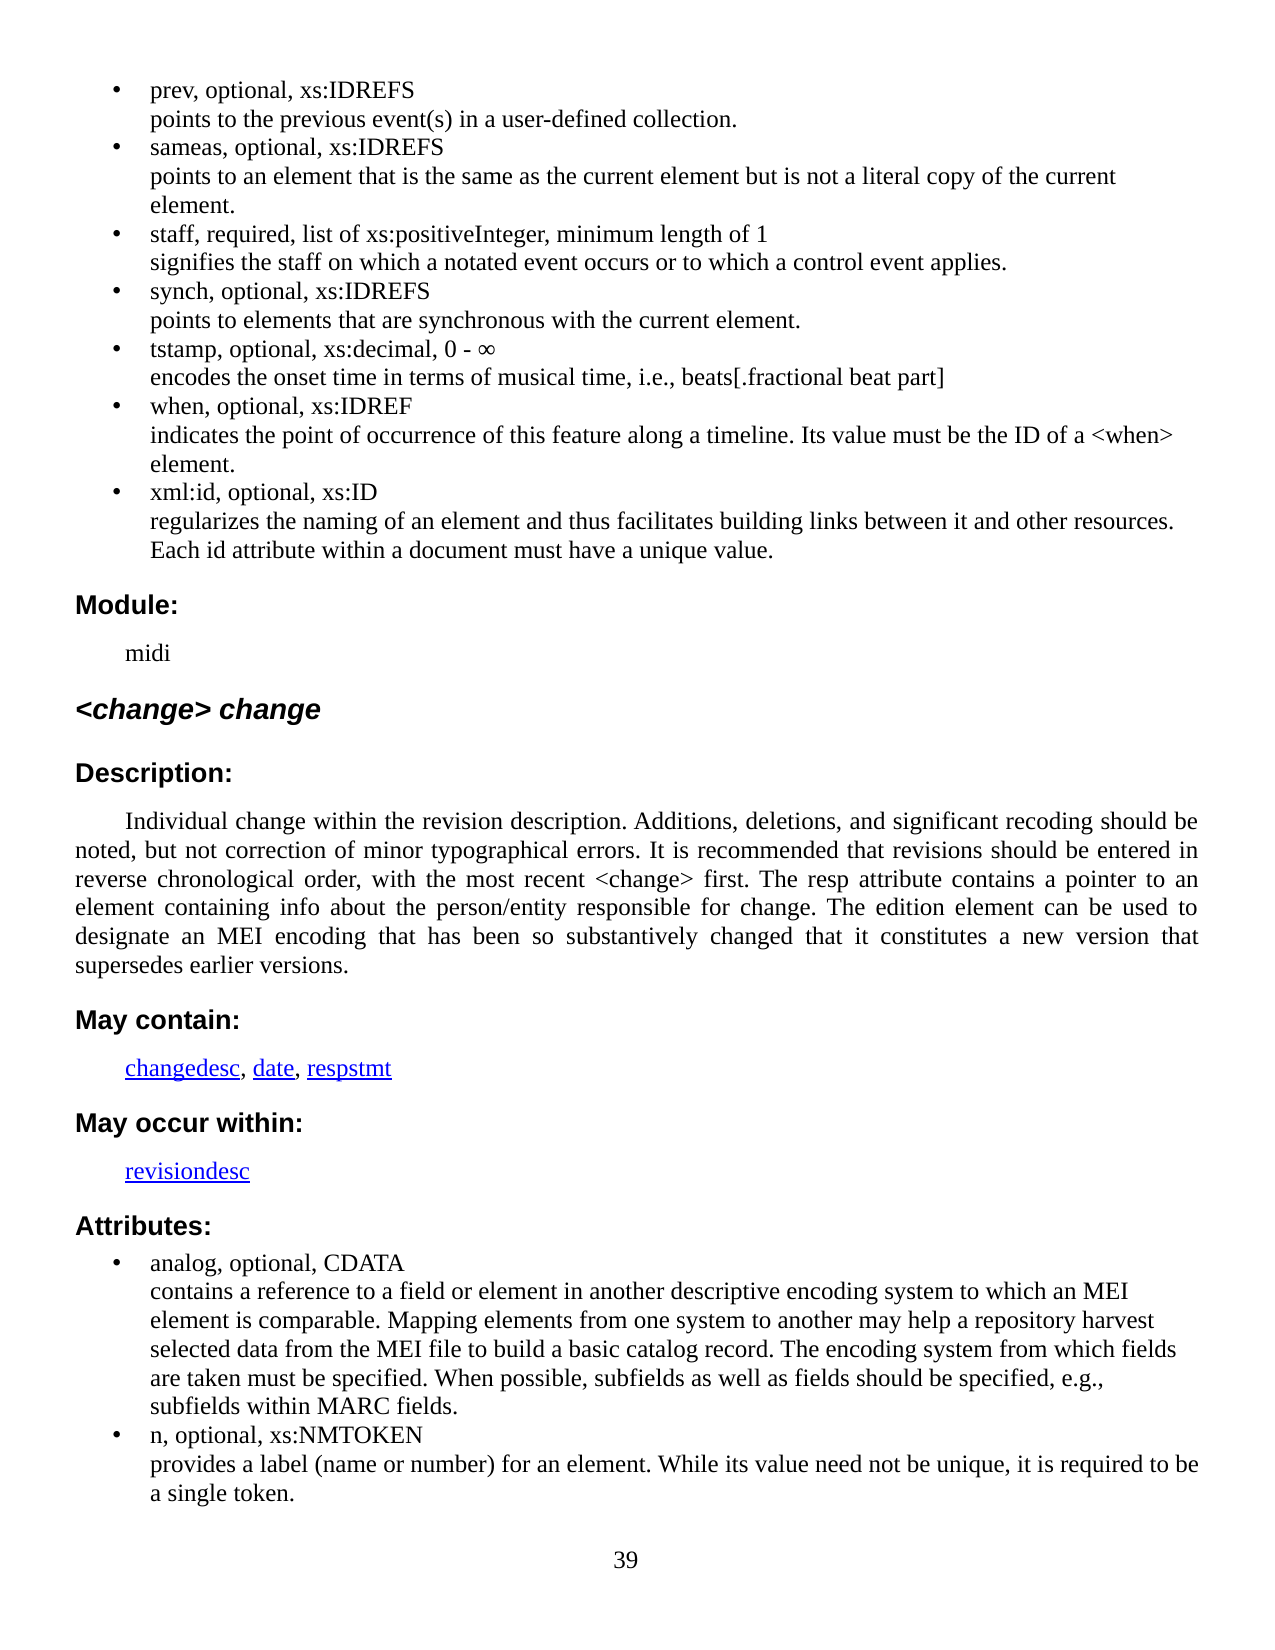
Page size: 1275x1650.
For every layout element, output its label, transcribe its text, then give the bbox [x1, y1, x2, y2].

subtitle Module: [75, 589, 1200, 620]
list staff, required, list of xs:positiveInteger, minimum length of 1 signifies the staff on which a notated event occurs or to which a control event applies. [112, 219, 1200, 276]
subtitle May occur within: [75, 1107, 1200, 1138]
text revisiondesc [75, 1156, 1200, 1185]
list prev, optional, xs:IDREFS points to the previous event(s) in a user-defined collection. [112, 75, 1200, 132]
list analog, optional, CDATA contains a reference to a field or element in another descriptive encoding system to which an MEI element is comparable. Mapping elements from one system to another may help a repository harvest selected data from the MEI file to build a basic catalog record. The encoding system from which fields are taken must be specified. When possible, subfields as well as fields should be specified, e.g., subfields within MARC fields. [112, 1248, 1200, 1420]
subtitle Description: [75, 757, 1200, 788]
subtitle <change> change [75, 692, 1200, 726]
text Individual change within the revision description. Additions, deletions, and significant recoding should be noted, but not correction of minor typographical errors. It is recommended that revisions should be entered in reverse chronological order, with the most recent <change> first. The resp attribute contains a pointer to an element containing info about the person/entity responsible for change. The edition element can be used to designate an MEI encoding that has been so substantively changed that it constitutes a new version that supersedes earlier versions. [75, 806, 1200, 979]
list tstamp, optional, xs:decimal, 0 - ∞ encodes the onset time in terms of musical time, i.e., beats[.fractional beat part] [112, 334, 1200, 391]
subtitle May contain: [75, 1004, 1200, 1035]
text midi [75, 638, 1200, 667]
text changedesc, date, respstmt [75, 1053, 1200, 1082]
list n, optional, xs:NMTOKEN provides a label (name or number) for an element. While its value need not be unique, it is required to be a single token. [112, 1420, 1200, 1506]
list xml:id, optional, xs:ID regularizes the naming of an element and thus facilitates building links between it and other resources. Each id attribute within a document must have a unique value. [112, 477, 1200, 564]
list synch, optional, xs:IDREFS points to elements that are synchronous with the current element. [112, 276, 1200, 334]
list when, optional, xs:IDREF indicates the point of occurrence of this feature along a timeline. Its value must be the ID of a <when> element. [112, 391, 1200, 477]
list sameas, optional, xs:IDREFS points to an element that is the same as the current element but is not a literal copy of the current element. [112, 132, 1200, 219]
subtitle Attributes: [75, 1210, 1200, 1241]
